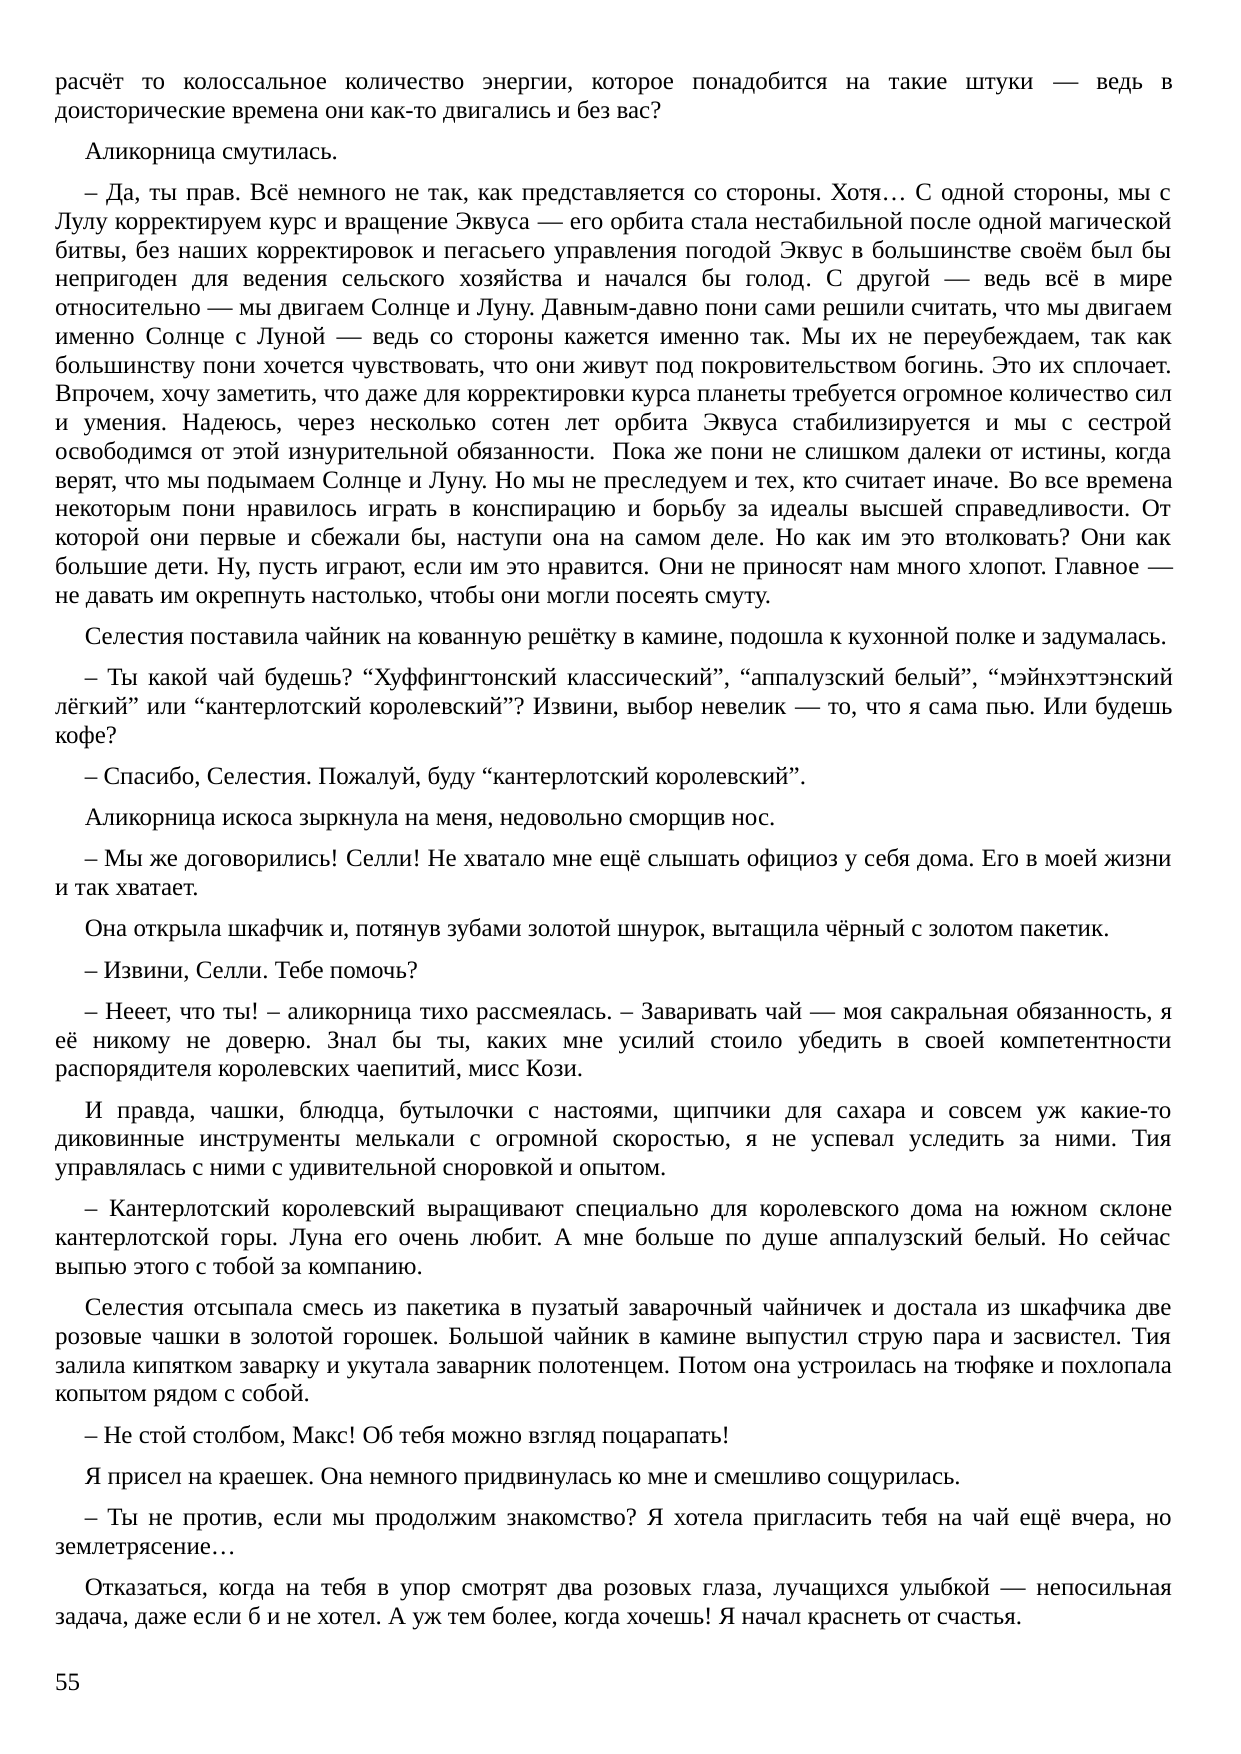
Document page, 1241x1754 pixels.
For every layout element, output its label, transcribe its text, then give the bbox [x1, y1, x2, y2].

text Селестия поставила чайник на кованную решётку в камине, подошла к кухонной полке и задумалась. [55, 621, 1173, 650]
text – Не стой столбом, Макс! Об тебя можно взгляд поцарапать! [55, 1420, 1173, 1448]
text Я присел на краешек. Она немного придвинулась ко мне и смешливо сощурилась. [55, 1461, 1173, 1490]
text – Мы же договорились! Селли! Не хватало мне ещё слышать официоз у себя дома. Его в моей жизни и так хватает. [55, 843, 1173, 901]
text – Извини, Селли. Тебе помочь? [55, 955, 1173, 983]
text Селестия отсыпала смесь из пакетика в пузатый заварочный чайничек и достала из шкафчика две розовые чашки в золотой горошек. Большой чайник в камине выпустил струю пара и засвистел. Тия залила кипятком заварку и укутала заварник полотенцем. Потом она устроилась на тюфяке и похлопала копытом рядом с собой. [55, 1292, 1173, 1407]
text – Ты какой чай будешь? “Хуффингтонский классический”, “аппалузский белый”, “мэйнхэттэнский лёгкий” или “кантерлотский королевский”? Извини, выбор невелик — то, что я сама пью. Или будешь кофе? [55, 662, 1173, 748]
text Она открыла шкафчик и, потянув зубами золотой шнурок, вытащила чёрный с золотом пакетик. [55, 913, 1173, 942]
text Аликорница смутилась. [55, 136, 1173, 165]
text – Нееет, что ты! – аликорница тихо рассмеялась. – Заваривать чай — моя сакральная обязанность, я её никому не доверю. Знал бы ты, каких мне усилий стоило убедить в своей компетентности распорядителя королевских чаепитий, мисс Кози. [55, 996, 1173, 1082]
text – Ты не против, если мы продолжим знакомство? Я хотела пригласить тебя на чай ещё вчера, но землетрясение… [55, 1502, 1173, 1560]
text Аликорница искоса зыркнула на меня, недовольно сморщив нос. [55, 802, 1173, 831]
text И правда, чашки, блюдца, бутылочки с настоями, щипчики для сахара и совсем уж какие-то диковинные инструменты мелькали с огромной скоростью, я не успевал уследить за ними. Тия управлялась с ними с удивительной сноровкой и опытом. [55, 1095, 1173, 1181]
text Отказаться, когда на тебя в упор смотрят два розовых глаза, лучащихся улыбкой — непосильная задача, даже если б и не хотел. А уж тем более, когда хочешь! Я начал краснеть от счастья. [55, 1572, 1173, 1630]
text – Кантерлотский королевский выращивают специально для королевского дома на южном склоне кантерлотской горы. Луна его очень любит. А мне больше по душе аппалузский белый. Но сейчас выпью этого с тобой за компанию. [55, 1193, 1173, 1280]
text – Спасибо, Селестия. Пожалуй, буду “кантерлотский королевский”. [55, 761, 1173, 790]
text – Да, ты прав. Всё немного не так, как представляется со стороны. Хотя… С одной стороны, мы с Лулу корректируем курс и вращение Эквуса — его орбита стала нестабильной после одной магической битвы, без наших корректировок и пегасьего управления погодой Эквус в большинстве своём был бы непригоден для ведения сельского хозяйства и начался бы голод. С другой — ведь всё в мире относительно — мы двигаем Солнце и Луну. Давным-давно пони сами решили считать, что мы двигаем именно Солнце с Луной — ведь со стороны кажется именно так. Мы их не переубеждаем, так как большинству пони хочется чувствовать, что они живут под покровительством богинь. Это их сплочает. Впрочем, хочу заметить, что даже для корректировки курса планеты требуется огромное количество сил и умения. Надеюсь, через несколько сотен лет орбита Эквуса стабилизируется и мы с сестрой освободимся от этой изнурительной обязанности. Пока же пони не слишком далеки от истины, когда верят, что мы подымаем Солнце и Луну. Но мы не преследуем и тех, кто считает иначе. Во все времена некоторым пони нравилось играть в конспирацию и борьбу за идеалы высшей справедливости. От которой они первые и сбежали бы, наступи она на самом деле. Но как им это втолковать? Они как большие дети. Ну, пусть играют, если им это нравится. Они не приносят нам много хлопот. Главное — не давать им окрепнуть настолько, чтобы они могли посеять смуту. [55, 177, 1173, 608]
text расчёт то колоссальное количество энергии, которое понадобится на такие штуки — ведь в доисторические времена они как-то двигались и без вас? [55, 66, 1173, 123]
